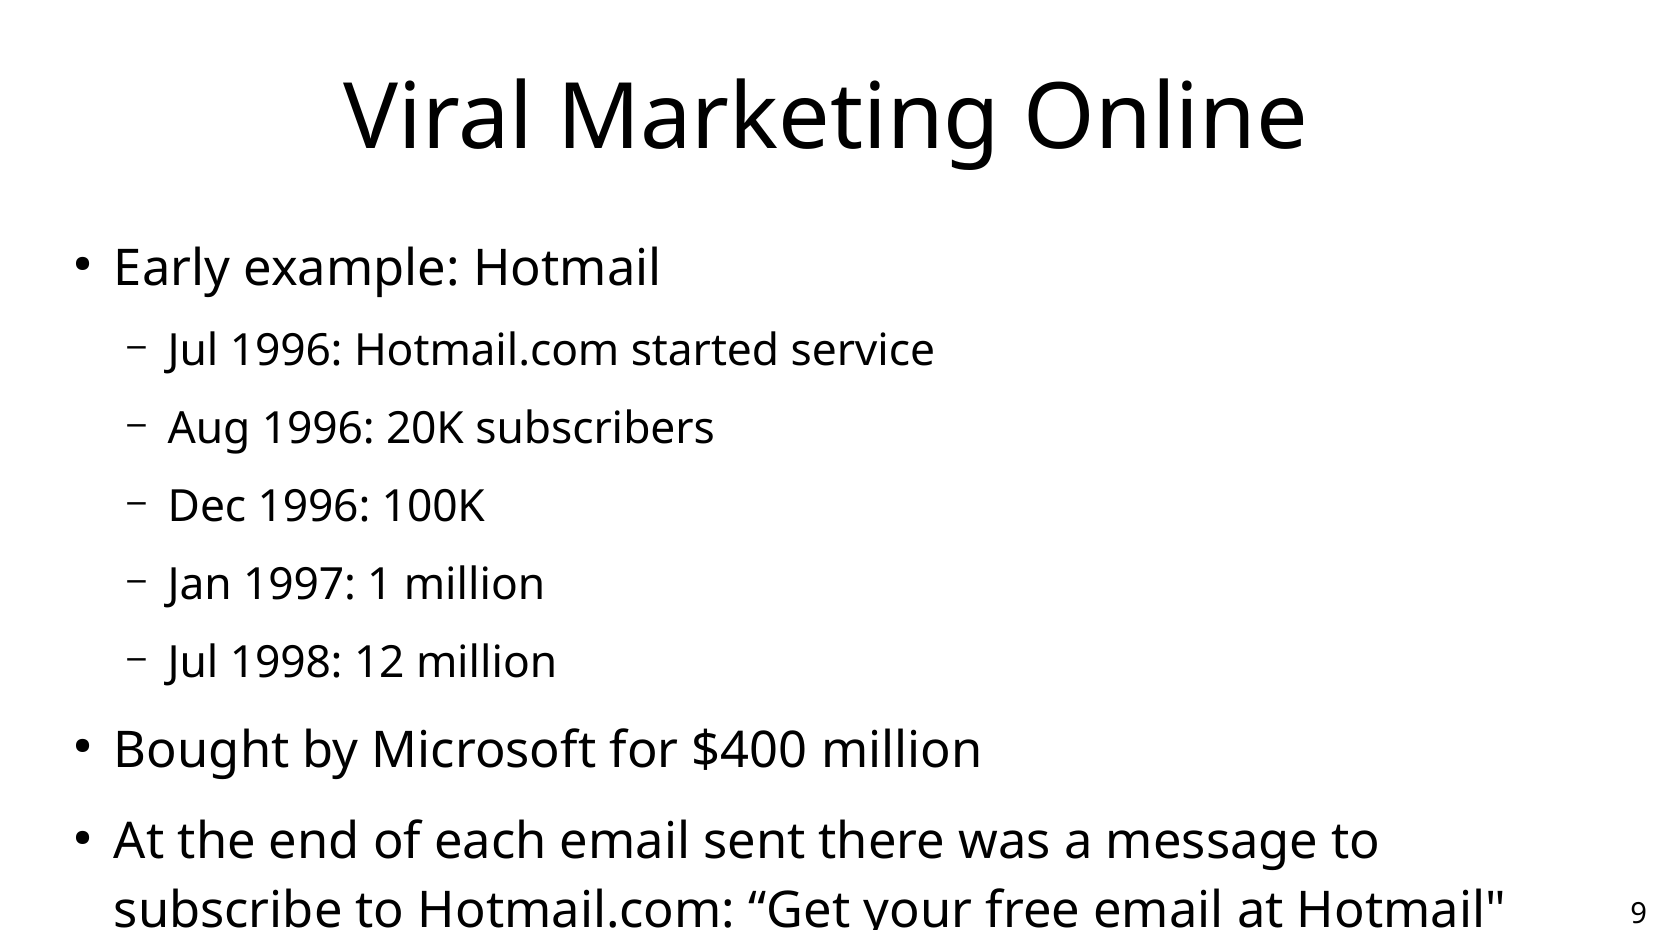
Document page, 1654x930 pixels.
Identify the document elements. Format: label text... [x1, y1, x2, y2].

list Early example: Hotmail Jul 1996: Hotmail.com started service Aug 1996: 20K subscribers Dec 1996: 100K Jan 1997: 1 million Jul 1998: 12 million Bought by Microsoft for $400 million At the end of each email sent there was a message to subscribe to Hotmail.com: “Get your free email at Hotmail" [60, 231, 1606, 930]
title Viral Marketing Online [82, 1, 1571, 225]
